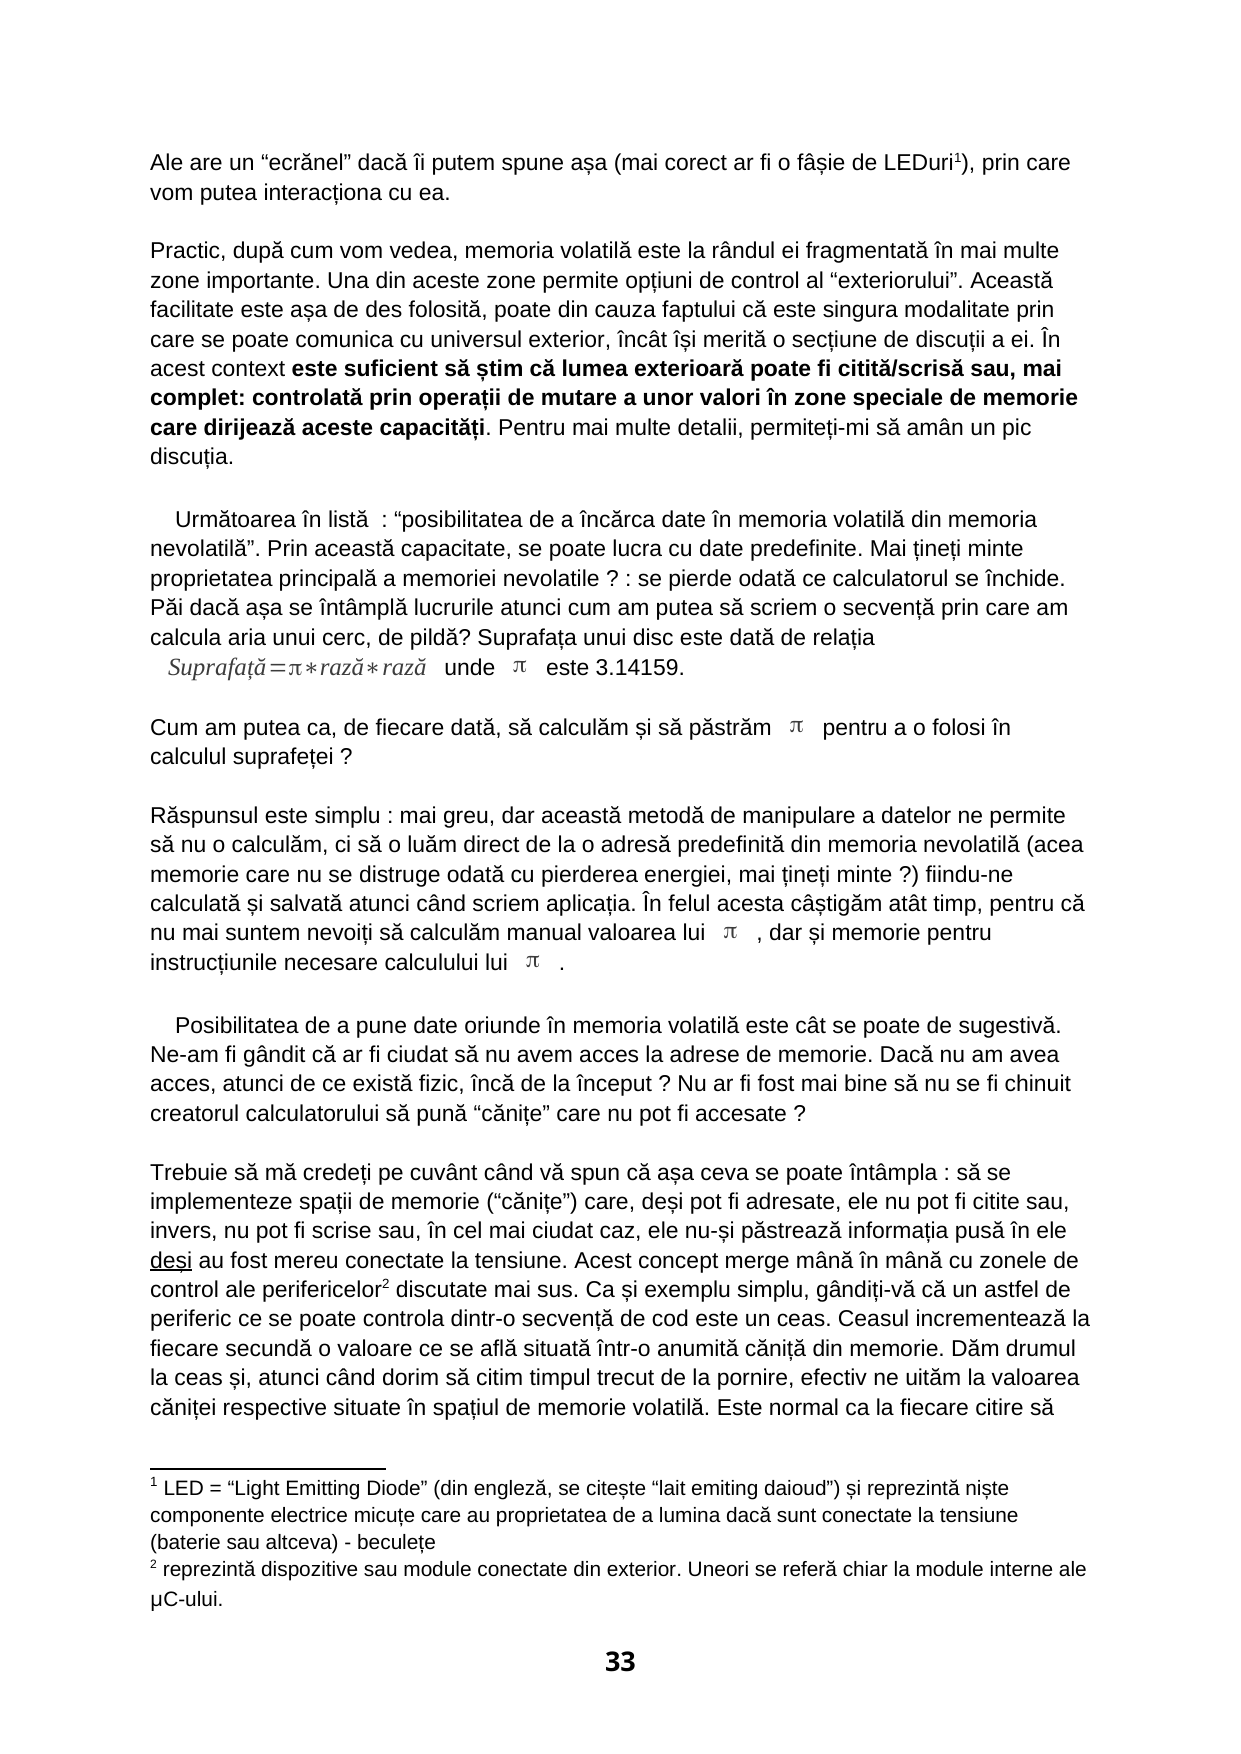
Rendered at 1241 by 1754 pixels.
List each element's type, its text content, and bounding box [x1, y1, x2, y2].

text Răspunsul este simplu : mai greu, dar această metodă de manipulare a datelor ne permite să nu o calculăm, ci să o luăm direct de la o adresă predefinită din memoria nevolatilă (acea memorie care nu se distruge odată cu pierderea energiei, mai țineți minte ?) fiindu-ne calculată și salvată atunci când scriem aplicația. În felul acesta câștigăm atât timp, pentru că nu mai suntem nevoiți să calculăm manual valoarea lui, dar și memorie pentru instrucțiunile necesare calculului lui. [150, 802, 1091, 975]
text reprezintă dispozitive sau module conectate din exterior. Uneori se referă chiar la module interne ale µC-ului. [150, 1557, 1091, 1613]
text Trebuie să mă credeți pe cuvânt când vă spun că așa ceva se poate întâmpla : să se implementeze spații de memorie (“cănițe”) care, deși pot fi adresate, ele nu pot fi citite sau, invers, nu pot fi scrise sau, în cel mai ciudat caz, ele nu-și păstrează informația pusă în ele deși au fost mereu conectate la tensiune. Acest concept merge mână în mână cu zonele de control ale perifericelor discutate mai sus. Ca și exemplu simplu, gândiți-vă că un astfel de periferic ce se poate controla dintr-o secvență de cod este un ceas. Ceasul incrementează la fiecare secundă o valoare ce se află situată într-o anumită căniță din memorie. Dăm drumul la ceas și, atunci când dorim să citim timpul trecut de la pornire, efectiv ne uităm la valoarea căniței respective situate în spațiul de memorie volatilă. Este normal ca la fiecare citire să [150, 1159, 1091, 1420]
text Posibilitatea de a pune date oriunde în memoria volatilă este cât se poate de sugestivă. Ne-am fi gândit că ar fi ciudat să nu avem acces la adrese de memorie. Dacă nu am avea acces, atunci de ce există fizic, încă de la început ? Nu ar fi fost mai bine să nu se fi chinuit creatorul calculatorului să pună “cănițe” care nu pot fi accesate ? [150, 1008, 1091, 1126]
text Cum am putea ca, de fiecare dată, să calculăm și să păstrămpentru a o folosi în calculul suprafeței ? [150, 714, 1091, 769]
text Următoarea în listă : “posibilitatea de a încărca date în memoria volatilă din memoria nevolatilă”. Prin această capacitate, se poate lucra cu date predefinite. Mai țineți minte proprietatea principală a memoriei nevolatile ? : se pierde odată ce calculatorul se închide. Păi dacă așa se întâmplă lucrurile atunci cum am putea să scriem o secvență prin care am calcula aria unui cerc, de pildă? Suprafața unui disc este dată de relația undeeste 3.14159. [150, 502, 1091, 681]
text Ale are un “ecrănel” dacă îi putem spune așa (mai corect ar fi o fâșie de LEDuri), prin care vom putea interacționa cu ea. [150, 150, 1091, 205]
text Practic, după cum vom vedea, memoria volatilă este la rândul ei fragmentată în mai multe zone importante. Una din aceste zone permite opțiuni de control al “exteriorului”. Această facilitate este așa de des folosită, poate din cauza faptului că este singura modalitate prin care se poate comunica cu universul exterior, încât își merită o secțiune de discuții a ei. În acest context este suficient să știm că lumea exterioară poate fi citită/scrisă sau, mai complet: controlată prin operații de mutare a unor valori în zone speciale de memorie care dirijează aceste capacități. Pentru mai multe detalii, permiteți-mi să amân un pic discuția. [150, 238, 1091, 469]
text LED = “Light Emitting Diode” (din engleză, se citește “lait emiting daioud”) și reprezintă niște componente electrice micuțe care au proprietatea de a lumina dacă sunt conectate la tensiune (baterie sau altceva) - beculețe [150, 1475, 1091, 1554]
